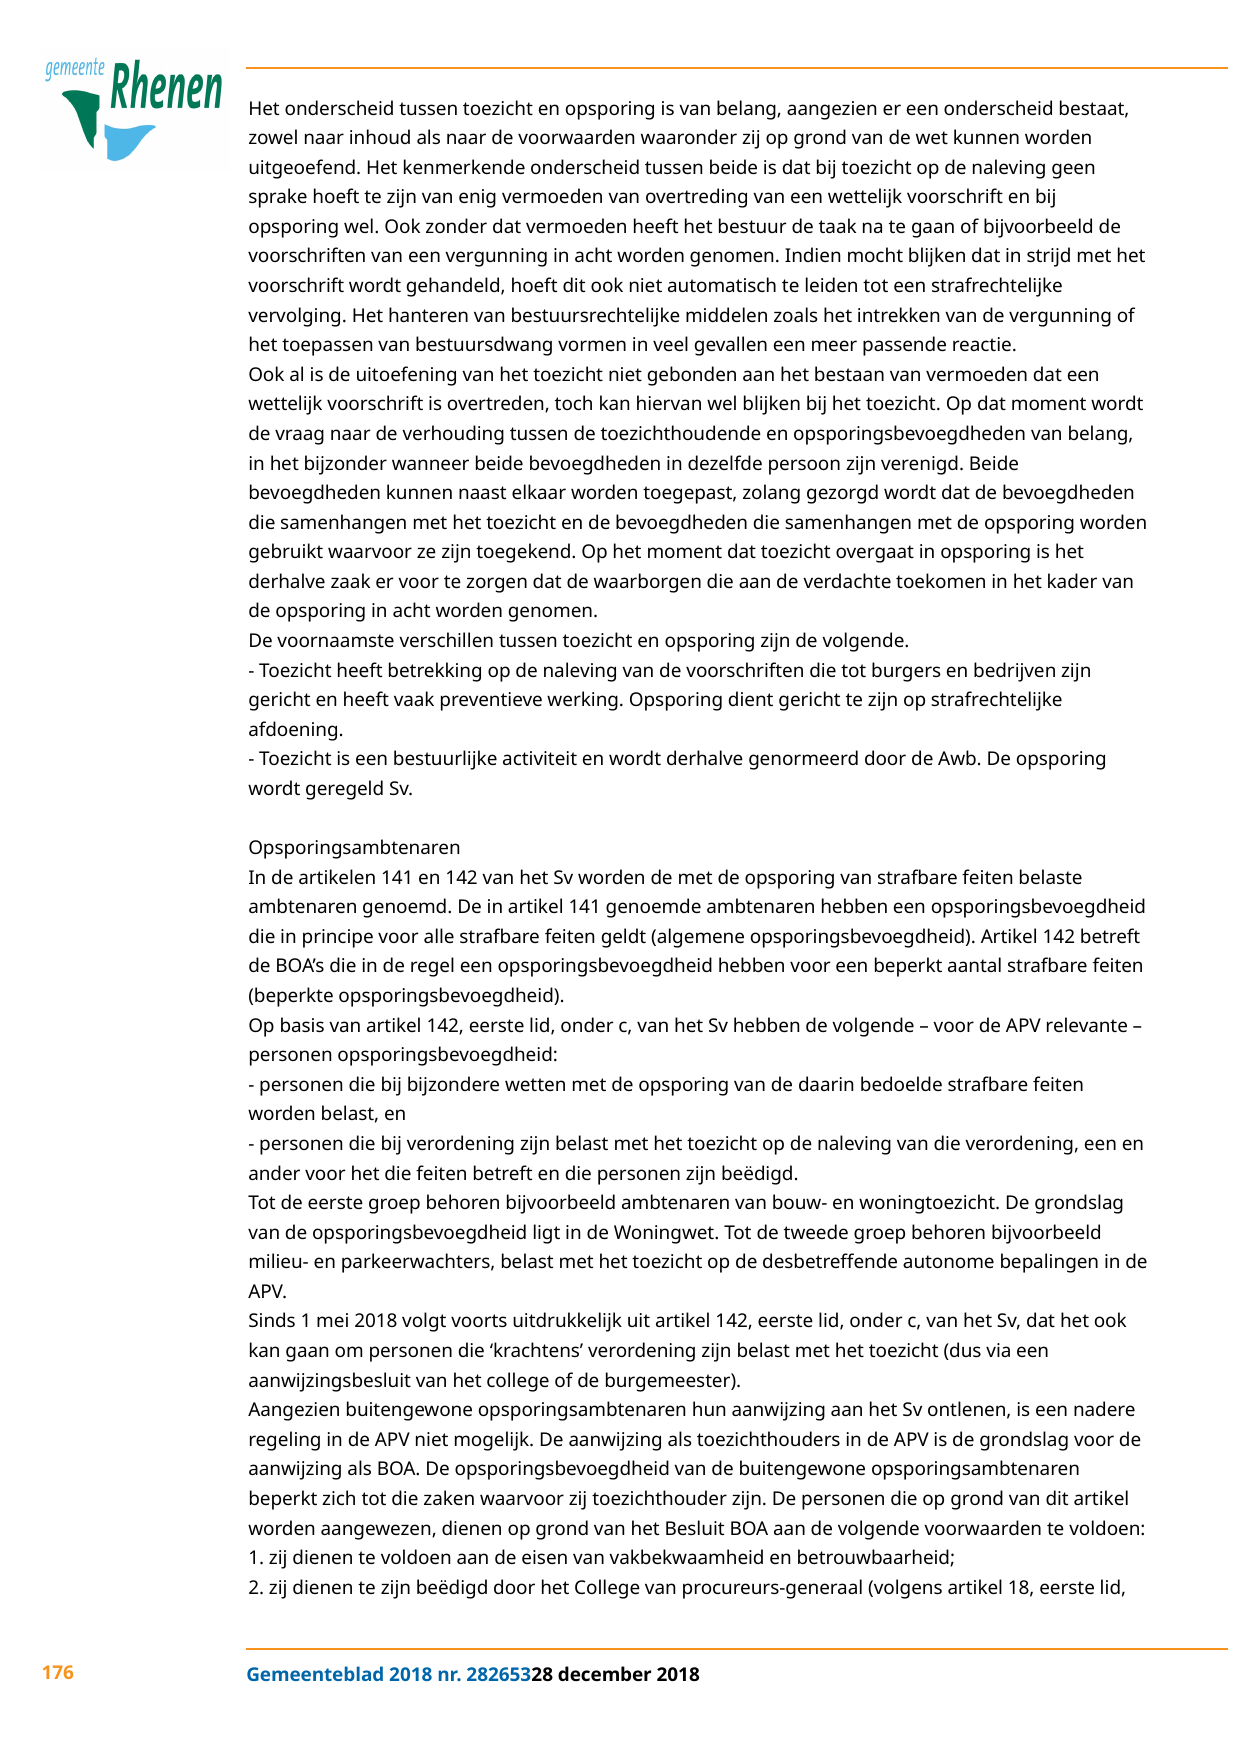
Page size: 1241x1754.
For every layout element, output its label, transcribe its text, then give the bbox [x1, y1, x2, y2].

text Het onderscheid tussen toezicht en opsporing is van belang, aangezien er een onderscheid bestaat, zowel naar inhoud als naar de voorwaarden waaronder zij op grond van de wet kunnen worden uitgeoefend. Het kenmerkende onderscheid tussen beide is dat bij toezicht op de naleving geen sprake hoeft te zijn van enig vermoeden van overtreding van een wettelijk voorschrift en bij opsporing wel. Ook zonder dat vermoeden heeft het bestuur de taak na te gaan of bijvoorbeeld de voorschriften van een vergunning in acht worden genomen. Indien mocht blijken dat in strijd met het voorschrift wordt gehandeld, hoeft dit ook niet automatisch te leiden tot een strafrechtelijke vervolging. Het hanteren van bestuursrechtelijke middelen zoals het intrekken van de vergunning of het toepassen van bestuursdwang vormen in veel gevallen een meer passende reactie. [248, 95, 1152, 357]
text De voornaamste verschillen tussen toezicht en opsporing zijn de volgende. [248, 627, 1152, 653]
text - personen die bij verordening zijn belast met het toezicht op de naleving van die verordening, een en ander voor het die feiten betreft en die personen zijn beëdigd. [248, 1130, 1152, 1186]
text 2. zij dienen te zijn beëdigd door het College van procureurs-generaal (volgens artikel 18, eerste lid, [248, 1574, 1152, 1600]
picture [41, 47, 231, 172]
text Op basis van artikel 142, eerste lid, onder c, van het Sv hebben de volgende – voor de APV relevante – personen opsporingsbevoegdheid: [248, 1012, 1152, 1067]
text In de artikelen 141 en 142 van het Sv worden de met de opsporing van strafbare feiten belaste ambtenaren genoemd. De in artikel 141 genoemde ambtenaren hebben een opsporingsbevoegdheid die in principe voor alle strafbare feiten geldt (algemene opsporingsbevoegdheid). Artikel 142 betreft de BOA’s die in de regel een opsporingsbevoegdheid hebben voor een beperkt aantal strafbare feiten (beperkte opsporingsbevoegdheid). [248, 864, 1152, 1008]
text - Toezicht is een bestuurlijke activiteit en wordt derhalve genormeerd door de Awb. De opsporing wordt geregeld Sv. [248, 746, 1152, 801]
text Ook al is de uitoefening van het toezicht niet gebonden aan het bestaan van vermoeden dat een wettelijk voorschrift is overtreden, toch kan hiervan wel blijken bij het toezicht. Op dat moment wordt de vraag naar de verhouding tussen de toezichthoudende en opsporingsbevoegdheden van belang, in het bijzonder wanneer beide bevoegdheden in dezelfde persoon zijn verenigd. Beide bevoegdheden kunnen naast elkaar worden toegepast, zolang gezorgd wordt dat de bevoegdheden die samenhangen met het toezicht en de bevoegdheden die samenhangen met de opsporing worden gebruikt waarvoor ze zijn toegekend. Op het moment dat toezicht overgaat in opsporing is het derhalve zaak er voor te zorgen dat de waarborgen die aan de verdachte toekomen in het kader van de opsporing in acht worden genomen. [248, 361, 1152, 623]
text Opsporingsambtenaren [248, 834, 1152, 860]
text Tot de eerste groep behoren bijvoorbeeld ambtenaren van bouw- en woningtoezicht. De grondslag van de opsporingsbevoegdheid ligt in de Woningwet. Tot de tweede groep behoren bijvoorbeeld milieu- en parkeerwachters, belast met het toezicht op de desbetreffende autonome bepalingen in de APV. [248, 1189, 1152, 1304]
text Sinds 1 mei 2018 volgt voorts uitdrukkelijk uit artikel 142, eerste lid, onder c, van het Sv, dat het ook kan gaan om personen die ‘krachtens’ verordening zijn belast met het toezicht (dus via een aanwijzingsbesluit van het college of de burgemeester). [248, 1308, 1152, 1393]
text 1. zij dienen te voldoen aan de eisen van vakbekwaamheid en betrouwbaarheid; [248, 1544, 1152, 1570]
text Aangezien buitengewone opsporingsambtenaren hun aanwijzing aan het Sv ontlenen, is een nadere regeling in de APV niet mogelijk. De aanwijzing als toezichthouders in de APV is de grondslag voor de aanwijzing als BOA. De opsporingsbevoegdheid van de buitengewone opsporingsambtenaren beperkt zich tot die zaken waarvoor zij toezichthouder zijn. De personen die op grond van dit artikel worden aangewezen, dienen op grond van het Besluit BOA aan de volgende voorwaarden te voldoen: [248, 1396, 1152, 1541]
text - personen die bij bijzondere wetten met de opsporing van de daarin bedoelde strafbare feiten worden belast, en [248, 1071, 1152, 1126]
text - Toezicht heeft betrekking op de naleving van de voorschriften die tot burgers en bedrijven zijn gericht en heeft vaak preventieve werking. Opsporing dient gericht te zijn op strafrechtelijke afdoening. [248, 657, 1152, 742]
